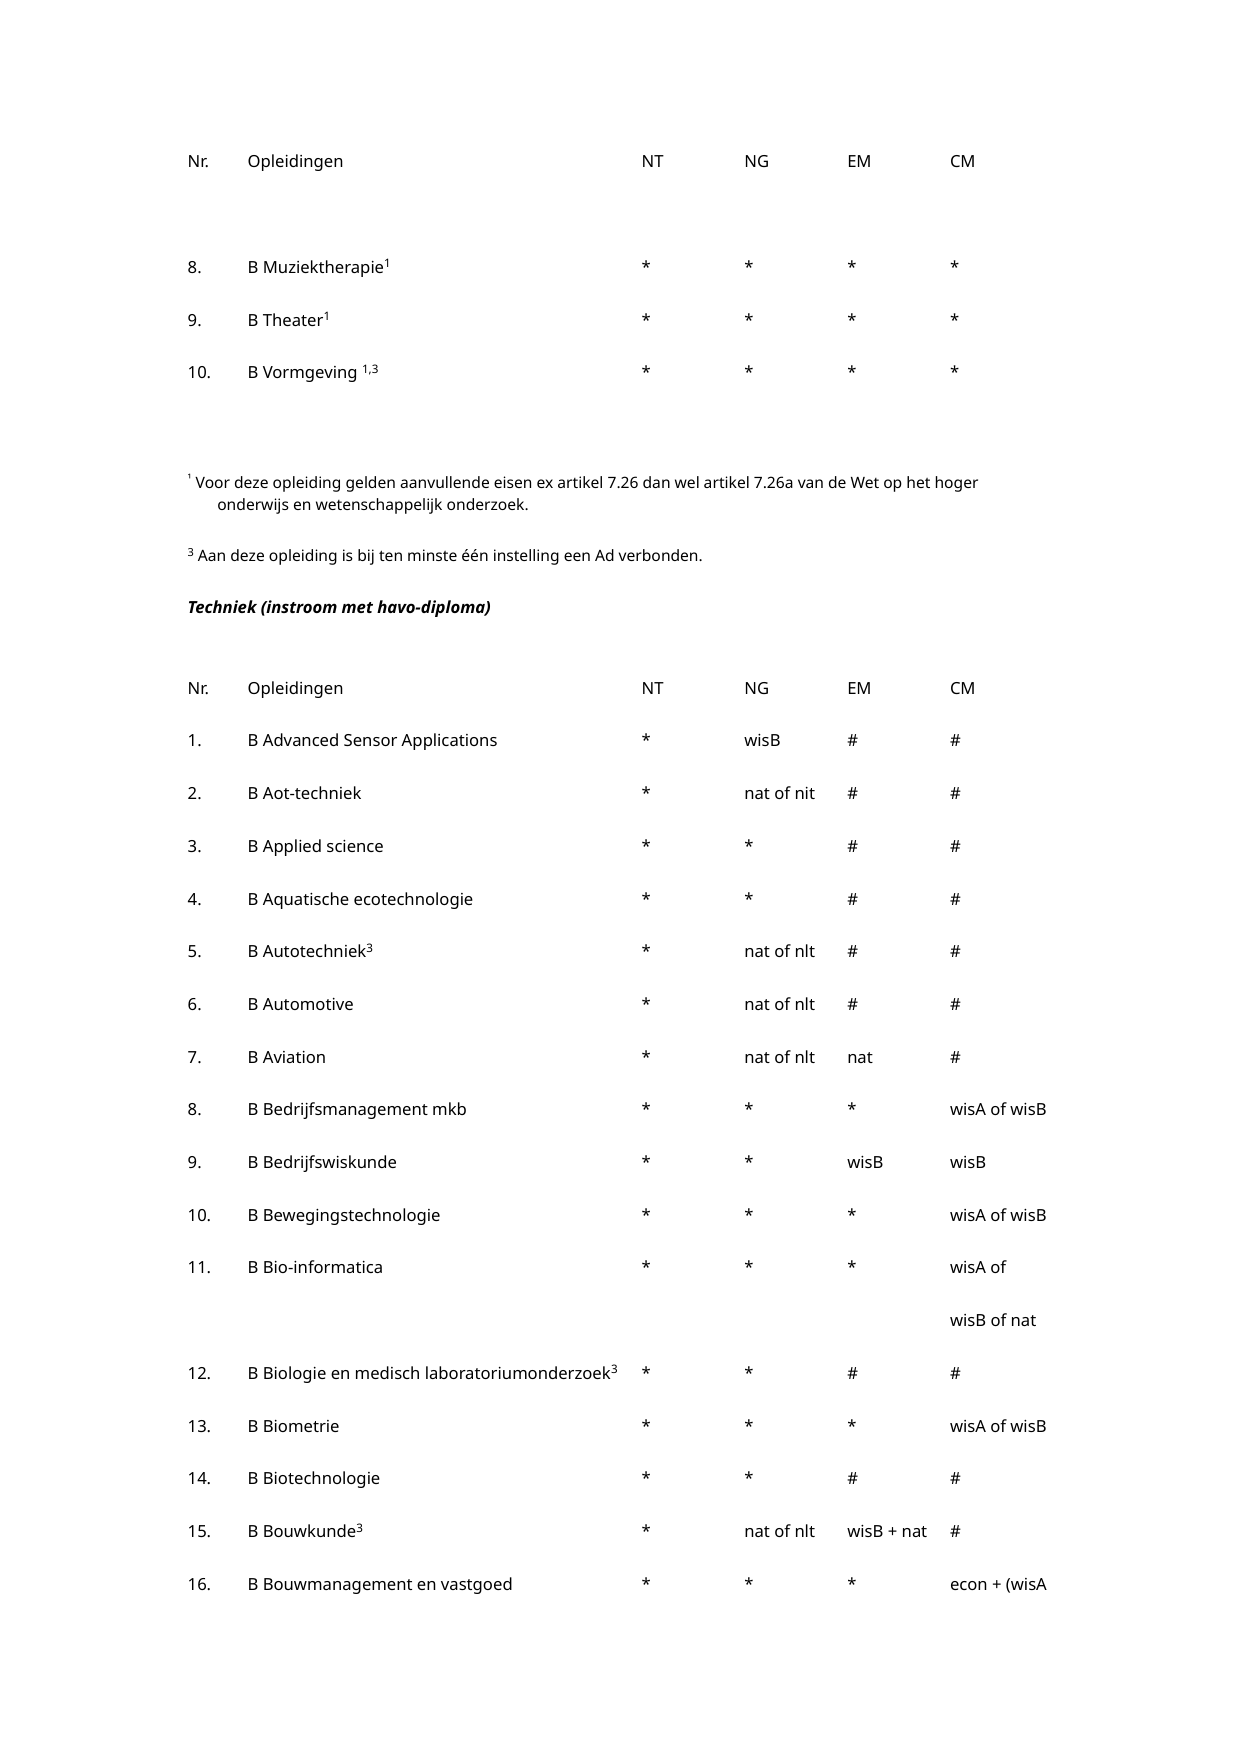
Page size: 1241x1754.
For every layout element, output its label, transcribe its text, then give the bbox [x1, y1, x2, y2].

table_cell [950, 203, 1053, 255]
table_cell * [641, 835, 744, 887]
table_cell * [641, 255, 744, 308]
table_cell * [744, 1467, 847, 1520]
table_cell * [847, 1573, 950, 1595]
table_cell * [641, 887, 744, 940]
table_cell * [847, 308, 950, 361]
table_cell [744, 203, 847, 255]
table_cell nat [847, 1045, 950, 1098]
table_cell * [641, 1204, 744, 1256]
table_cell wisB [847, 1151, 950, 1203]
table_cell * [641, 1151, 744, 1203]
table_cell nat of nit [744, 782, 847, 834]
table_cell # [950, 1467, 1053, 1520]
table_cell econ + (wisA [950, 1573, 1053, 1595]
table_cell * [744, 1151, 847, 1203]
table_cell # [950, 782, 1053, 834]
table_cell # [847, 1467, 950, 1520]
table_cell * [641, 1045, 744, 1098]
table_cell * [744, 1256, 847, 1362]
table_cell * [847, 1414, 950, 1467]
table_cell * [641, 1520, 744, 1572]
table_cell 14. [188, 1467, 247, 1520]
table_cell * [641, 1414, 744, 1467]
table_header NT [641, 150, 744, 203]
table_cell * [744, 1414, 847, 1467]
table_cell 11. [188, 1256, 247, 1362]
table_cell * [641, 993, 744, 1045]
table_cell # [950, 1520, 1053, 1572]
table_cell wisA of wisB [950, 1204, 1053, 1256]
table_cell 2. [188, 782, 247, 834]
table_cell B Bedrijfsmanagement mkb [248, 1098, 641, 1151]
table_cell * [847, 1098, 950, 1151]
table_cell * [641, 1467, 744, 1520]
table_cell * [641, 308, 744, 361]
table_cell * [641, 1098, 744, 1151]
table_cell B Applied science [248, 835, 641, 887]
table_cell wisB + nat [847, 1520, 950, 1572]
table_header EM [847, 676, 950, 729]
table_cell * [641, 1256, 744, 1362]
table_cell # [847, 1362, 950, 1414]
table_cell * [744, 835, 847, 887]
table_cell 8. [188, 255, 247, 308]
table_cell 12. [188, 1362, 247, 1414]
table_header Nr. [188, 150, 247, 203]
table_cell # [847, 782, 950, 834]
table_header NT [641, 676, 744, 729]
table_cell * [744, 1098, 847, 1151]
table_cell wisA of wisB [950, 1414, 1053, 1467]
text ¹ Voor deze opleiding gelden aanvullende eisen ex artikel 7.26 dan wel artikel 7.26a van de Wet op het hoger onderwijs en wetenschappelijk onderzoek. [187, 472, 1053, 514]
table_cell [188, 203, 247, 255]
table_cell B Bewegingstechnologie [248, 1204, 641, 1256]
table_cell 7. [188, 1045, 247, 1098]
table_cell # [950, 1362, 1053, 1414]
table_cell # [950, 940, 1053, 993]
table_cell 9. [188, 1151, 247, 1203]
table_cell * [847, 1204, 950, 1256]
table_cell wisB [744, 729, 847, 782]
table_cell * [641, 782, 744, 834]
table_cell B Aviation [248, 1045, 641, 1098]
table_cell # [950, 835, 1053, 887]
table_cell 10. [188, 1204, 247, 1256]
table_cell wisB [950, 1151, 1053, 1203]
table_cell [641, 203, 744, 255]
table_header NG [744, 150, 847, 203]
table_cell # [847, 887, 950, 940]
table_cell # [950, 887, 1053, 940]
table_header Nr. [188, 676, 247, 729]
table_cell B Vormgeving 1,3 [248, 361, 641, 413]
table_cell 3. [188, 835, 247, 887]
table_cell wisA of wisB of nat [950, 1256, 1053, 1362]
table_cell 1. [188, 729, 247, 782]
table_cell B Bio-informatica [248, 1256, 641, 1362]
table_cell 8. [188, 1098, 247, 1151]
table_cell B Biometrie [248, 1414, 641, 1467]
table_cell [847, 203, 950, 255]
table_header NG [744, 676, 847, 729]
table_cell # [950, 993, 1053, 1045]
table_cell 13. [188, 1414, 247, 1467]
table_cell nat of nlt [744, 1520, 847, 1572]
table_cell * [744, 361, 847, 413]
table_cell 15. [188, 1520, 247, 1572]
table_cell B Bedrijfswiskunde [248, 1151, 641, 1203]
table_cell * [950, 308, 1053, 361]
table_cell # [847, 729, 950, 782]
table_header CM [950, 676, 1053, 729]
table_cell * [641, 940, 744, 993]
table_cell nat of nlt [744, 993, 847, 1045]
table_cell * [744, 1362, 847, 1414]
text 3 Aan deze opleiding is bij ten minste één instelling een Ad verbonden. [187, 544, 1053, 566]
table_cell * [744, 255, 847, 308]
table_cell B Advanced Sensor Applications [248, 729, 641, 782]
table_cell wisA of wisB [950, 1098, 1053, 1151]
table_cell B Bouwkunde3 [248, 1520, 641, 1572]
table_cell 16. [188, 1573, 247, 1595]
table_cell # [847, 940, 950, 993]
table_cell B Biologie en medisch laboratoriumonderzoek3 [248, 1362, 641, 1414]
table_cell nat of nlt [744, 940, 847, 993]
table_cell B Biotechnologie [248, 1467, 641, 1520]
table_cell * [641, 1573, 744, 1595]
table_cell # [847, 993, 950, 1045]
table_cell * [641, 729, 744, 782]
table_cell * [847, 361, 950, 413]
table_cell * [641, 361, 744, 413]
table_cell * [744, 308, 847, 361]
text Techniek (instroom met havo-diploma) [187, 596, 1053, 618]
table_cell B Bouwmanagement en vastgoed [248, 1573, 641, 1595]
table_cell B Automotive [248, 993, 641, 1045]
table_cell * [744, 1204, 847, 1256]
table_cell B Aquatische ecotechnologie [248, 887, 641, 940]
table_cell * [847, 255, 950, 308]
table_header EM [847, 150, 950, 203]
table_cell # [950, 729, 1053, 782]
table_cell # [847, 835, 950, 887]
table_cell 5. [188, 940, 247, 993]
table_cell [248, 203, 641, 255]
table_cell * [744, 1573, 847, 1595]
table_cell # [950, 1045, 1053, 1098]
table_cell B Autotechniek3 [248, 940, 641, 993]
table_cell * [950, 361, 1053, 413]
table_header CM [950, 150, 1053, 203]
table_cell 9. [188, 308, 247, 361]
table_cell * [744, 887, 847, 940]
table_cell 6. [188, 993, 247, 1045]
table_cell * [641, 1362, 744, 1414]
table_cell 10. [188, 361, 247, 413]
table_cell B Muziektherapie1 [248, 255, 641, 308]
table_cell B Theater1 [248, 308, 641, 361]
table_header Opleidingen [248, 676, 641, 729]
table_header Opleidingen [248, 150, 641, 203]
table_cell B Aot-techniek [248, 782, 641, 834]
table_cell 4. [188, 887, 247, 940]
table_cell * [847, 1256, 950, 1362]
table_cell * [950, 255, 1053, 308]
table_cell nat of nlt [744, 1045, 847, 1098]
